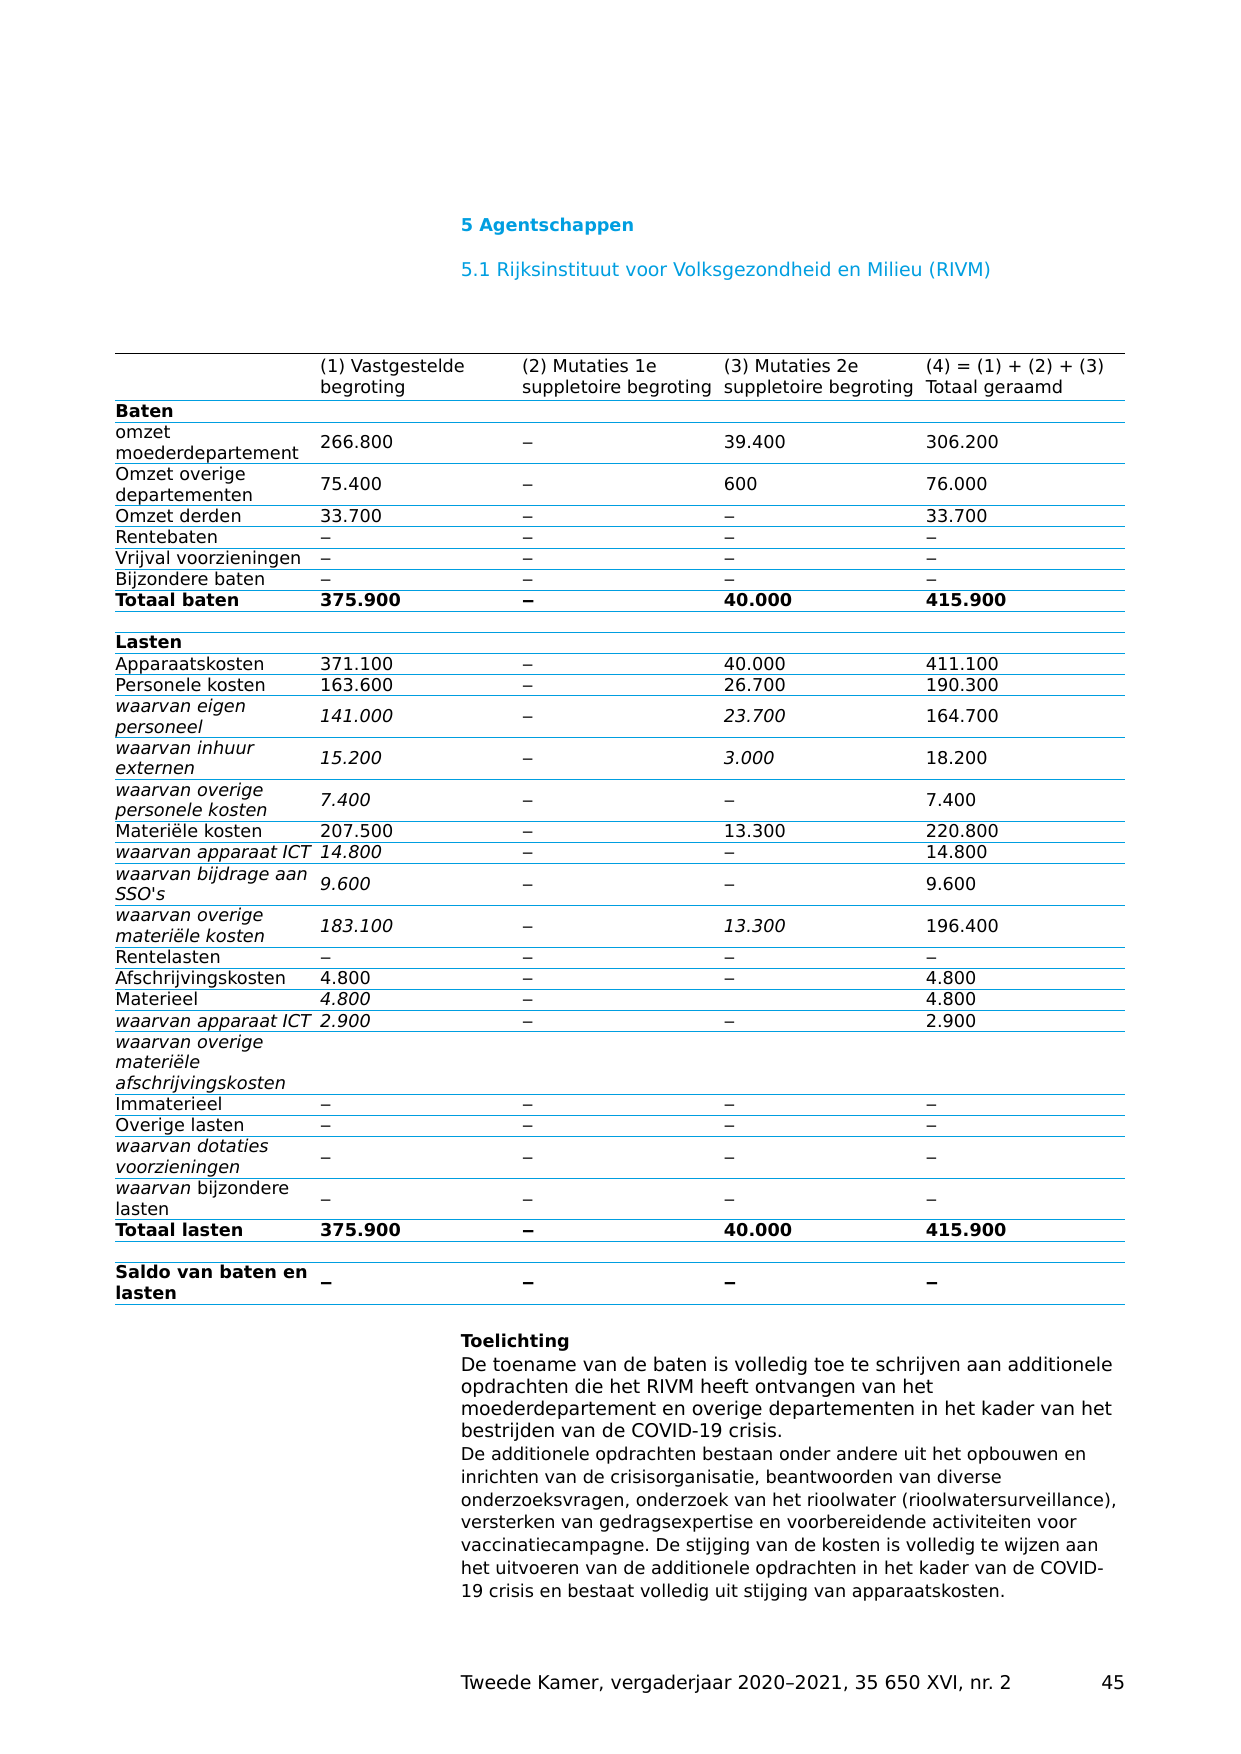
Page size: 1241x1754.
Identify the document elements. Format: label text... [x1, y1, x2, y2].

table_cell waarvan dotaties voorzieningen [115, 1137, 317, 1178]
table_cell ‒ [519, 906, 721, 947]
table_cell waarvan inhuur externen [115, 738, 317, 779]
table_cell 415.900 [923, 591, 1125, 611]
table_cell ‒ [721, 1179, 923, 1219]
table_cell waarvan overige materiële kosten [115, 906, 317, 947]
table_cell ‒ [317, 1095, 519, 1115]
table_cell Rentebaten [115, 527, 317, 547]
table_cell ‒ [721, 549, 923, 568]
table_cell ‒ [317, 527, 519, 547]
table_cell 375.900 [317, 1220, 519, 1241]
table_cell ‒ [519, 1220, 721, 1241]
table_cell 3.000 [721, 738, 923, 779]
table_cell 4.800 [317, 969, 519, 989]
table_cell [923, 1032, 1125, 1093]
table_cell ‒ [923, 1179, 1125, 1219]
table_cell [317, 1032, 519, 1093]
table_cell 40.000 [721, 1220, 923, 1241]
table_cell [923, 612, 1125, 632]
table_cell omzet moederdepartement [115, 423, 317, 463]
table_cell ‒ [519, 780, 721, 821]
table_cell 2.900 [317, 1011, 519, 1031]
table_cell ‒ [519, 1137, 721, 1178]
table_cell ‒ [721, 780, 923, 821]
table_cell 164.700 [923, 696, 1125, 737]
table_cell 371.100 [317, 654, 519, 674]
table_cell 13.300 [721, 906, 923, 947]
table_cell 4.800 [923, 969, 1125, 989]
table_cell 26.700 [721, 675, 923, 695]
table_cell ‒ [923, 1095, 1125, 1115]
table_cell 7.400 [923, 780, 1125, 821]
table_cell 411.100 [923, 654, 1125, 674]
table_cell 4.800 [317, 990, 519, 1010]
table_cell waarvan eigen personeel [115, 696, 317, 737]
table_cell 306.200 [923, 423, 1125, 463]
table_cell ‒ [923, 527, 1125, 547]
table_cell 23.700 [721, 696, 923, 737]
table_cell 33.700 [923, 506, 1125, 526]
text Toelichting [461, 1329, 1125, 1352]
table_cell waarvan bijdrage aan SSO's [115, 864, 317, 905]
table_cell ‒ [519, 1263, 721, 1303]
table_cell [317, 1242, 519, 1262]
table_cell ‒ [721, 1137, 923, 1178]
table_cell [923, 633, 1125, 653]
table_cell (2) Mutaties 1e suppletoire begroting [519, 354, 721, 400]
table_cell [317, 633, 519, 653]
table_cell ‒ [721, 1095, 923, 1115]
table_cell ‒ [721, 843, 923, 863]
table_cell ‒ [519, 591, 721, 611]
table_cell [721, 1242, 923, 1262]
table_cell ‒ [519, 1011, 721, 1031]
table_cell 207.500 [317, 822, 519, 842]
table_cell 15.200 [317, 738, 519, 779]
table_cell ‒ [317, 1179, 519, 1219]
table_cell [317, 612, 519, 632]
text De additionele opdrachten bestaan onder andere uit het opbouwen en inrichten van de crisisorganisatie, beantwoorden van diverse onderzoeksvragen, onderzoek van het rioolwater (rioolwatersurveillance), versterken van gedragsexpertise en voorbereidende activiteiten voor vaccinatiecampagne. De stijging van de kosten is volledig te wijzen aan het uitvoeren van de additionele opdrachten in het kader van de COVID-19 crisis en bestaat volledig uit stijging van apparaatskosten. [461, 1442, 1125, 1602]
table_cell Bijzondere baten [115, 570, 317, 590]
table_cell 600 [721, 464, 923, 505]
table_cell [721, 633, 923, 653]
table_cell Immaterieel [115, 1095, 317, 1115]
table_cell ‒ [317, 948, 519, 968]
table_cell ‒ [519, 738, 721, 779]
table_cell Omzet derden [115, 506, 317, 526]
table_cell 39.400 [721, 423, 923, 463]
table_cell ‒ [519, 654, 721, 674]
table_cell 183.100 [317, 906, 519, 947]
table_cell ‒ [721, 527, 923, 547]
table_cell 14.800 [923, 843, 1125, 863]
table_cell 75.400 [317, 464, 519, 505]
table_cell Materiële kosten [115, 822, 317, 842]
table_cell ‒ [519, 822, 721, 842]
table_cell [115, 1242, 317, 1262]
table_cell [519, 401, 721, 422]
table_cell [721, 401, 923, 422]
table_cell 76.000 [923, 464, 1125, 505]
table_cell ‒ [519, 423, 721, 463]
table_cell 163.600 [317, 675, 519, 695]
table_cell ‒ [923, 1137, 1125, 1178]
table_cell ‒ [721, 948, 923, 968]
table_cell 9.600 [317, 864, 519, 905]
table_cell ‒ [721, 1263, 923, 1303]
table_cell 7.400 [317, 780, 519, 821]
table_cell [519, 612, 721, 632]
table_cell [317, 401, 519, 422]
table_cell ‒ [519, 696, 721, 737]
table_cell waarvan bijzondere lasten [115, 1179, 317, 1219]
table_cell Vrijval voorzieningen [115, 549, 317, 568]
table_cell ‒ [317, 1137, 519, 1178]
table_cell ‒ [721, 969, 923, 989]
title 5 Agentschappen [461, 213, 1125, 236]
table_header Tabel 16 Exploitatieoverzicht Baten-lastenagentschap RIVM Suppletoire begroting 2020 (Tweede suppletoire begroting)(Bedragen x € 1.000) [115, 305, 1125, 353]
table_cell ‒ [519, 675, 721, 695]
table_cell 14.800 [317, 843, 519, 863]
table_cell waarvan overige personele kosten [115, 780, 317, 821]
table_cell ‒ [519, 549, 721, 568]
table_cell Afschrijvingskosten [115, 969, 317, 989]
table_cell ‒ [317, 570, 519, 590]
table_cell 40.000 [721, 654, 923, 674]
table_cell Baten [115, 401, 317, 422]
table_cell (1) Vastgestelde begroting [317, 354, 519, 400]
table_cell ‒ [519, 506, 721, 526]
table_cell 220.800 [923, 822, 1125, 842]
table_cell waarvan apparaat ICT [115, 1011, 317, 1031]
table_cell ‒ [721, 1116, 923, 1136]
table_cell ‒ [519, 1116, 721, 1136]
table_cell 33.700 [317, 506, 519, 526]
table_cell waarvan overige materiële afschrijvingskosten [115, 1032, 317, 1093]
table_cell ‒ [519, 864, 721, 905]
table_cell ‒ [317, 1116, 519, 1136]
title 5.1 Rijksinstituut voor Volksgezondheid en Milieu (RIVM) [461, 259, 1125, 281]
table_cell Lasten [115, 633, 317, 653]
table_cell ‒ [519, 570, 721, 590]
table_cell ‒ [519, 843, 721, 863]
table_cell ‒ [317, 1263, 519, 1303]
table_cell ‒ [923, 549, 1125, 568]
text De toename van de baten is volledig toe te schrijven aan additionele opdrachten die het RIVM heeft ontvangen van het moederdepartement en overige departementen in het kader van het bestrijden van de COVID-19 crisis. [461, 1354, 1125, 1442]
table_cell Materieel [115, 990, 317, 1010]
table_cell 196.400 [923, 906, 1125, 947]
table_cell 9.600 [923, 864, 1125, 905]
table_cell [721, 1032, 923, 1093]
table_cell Rentelasten [115, 948, 317, 968]
table_cell [519, 1032, 721, 1093]
table_cell 40.000 [721, 591, 923, 611]
table_cell [923, 1242, 1125, 1262]
table_cell [721, 612, 923, 632]
table_cell ‒ [721, 1011, 923, 1031]
table_cell (3) Mutaties 2e suppletoire begroting [721, 354, 923, 400]
table_cell ‒ [519, 464, 721, 505]
table_cell 190.300 [923, 675, 1125, 695]
table_cell 141.000 [317, 696, 519, 737]
table_cell Overige lasten [115, 1116, 317, 1136]
table_cell ‒ [519, 969, 721, 989]
table_cell 2.900 [923, 1011, 1125, 1031]
table_cell [721, 990, 923, 1010]
table_cell Apparaatskosten [115, 654, 317, 674]
table_cell (4) = (1) + (2) + (3) Totaal geraamd [923, 354, 1125, 400]
table_cell ‒ [721, 864, 923, 905]
table_cell [115, 354, 317, 400]
table_cell ‒ [721, 506, 923, 526]
table_cell 266.800 [317, 423, 519, 463]
table_cell [923, 401, 1125, 422]
table_cell [115, 612, 317, 632]
table_cell 375.900 [317, 591, 519, 611]
table_cell ‒ [317, 549, 519, 568]
table_cell ‒ [923, 570, 1125, 590]
table_cell 4.800 [923, 990, 1125, 1010]
table_cell ‒ [519, 990, 721, 1010]
table_cell Saldo van baten en lasten [115, 1263, 317, 1303]
table_cell ‒ [519, 1179, 721, 1219]
table_cell 13.300 [721, 822, 923, 842]
table_cell waarvan apparaat ICT [115, 843, 317, 863]
table_cell ‒ [519, 1095, 721, 1115]
table_cell Omzet overige departementen [115, 464, 317, 505]
table_cell ‒ [721, 570, 923, 590]
table_cell [519, 1242, 721, 1262]
table_cell [519, 633, 721, 653]
table_cell 415.900 [923, 1220, 1125, 1241]
table_cell ‒ [923, 1116, 1125, 1136]
table_cell ‒ [519, 527, 721, 547]
table_cell Totaal baten [115, 591, 317, 611]
table_cell 18.200 [923, 738, 1125, 779]
table_cell ‒ [923, 948, 1125, 968]
table_cell ‒ [519, 948, 721, 968]
table_cell Totaal lasten [115, 1220, 317, 1241]
table_cell Personele kosten [115, 675, 317, 695]
table_cell ‒ [923, 1263, 1125, 1303]
